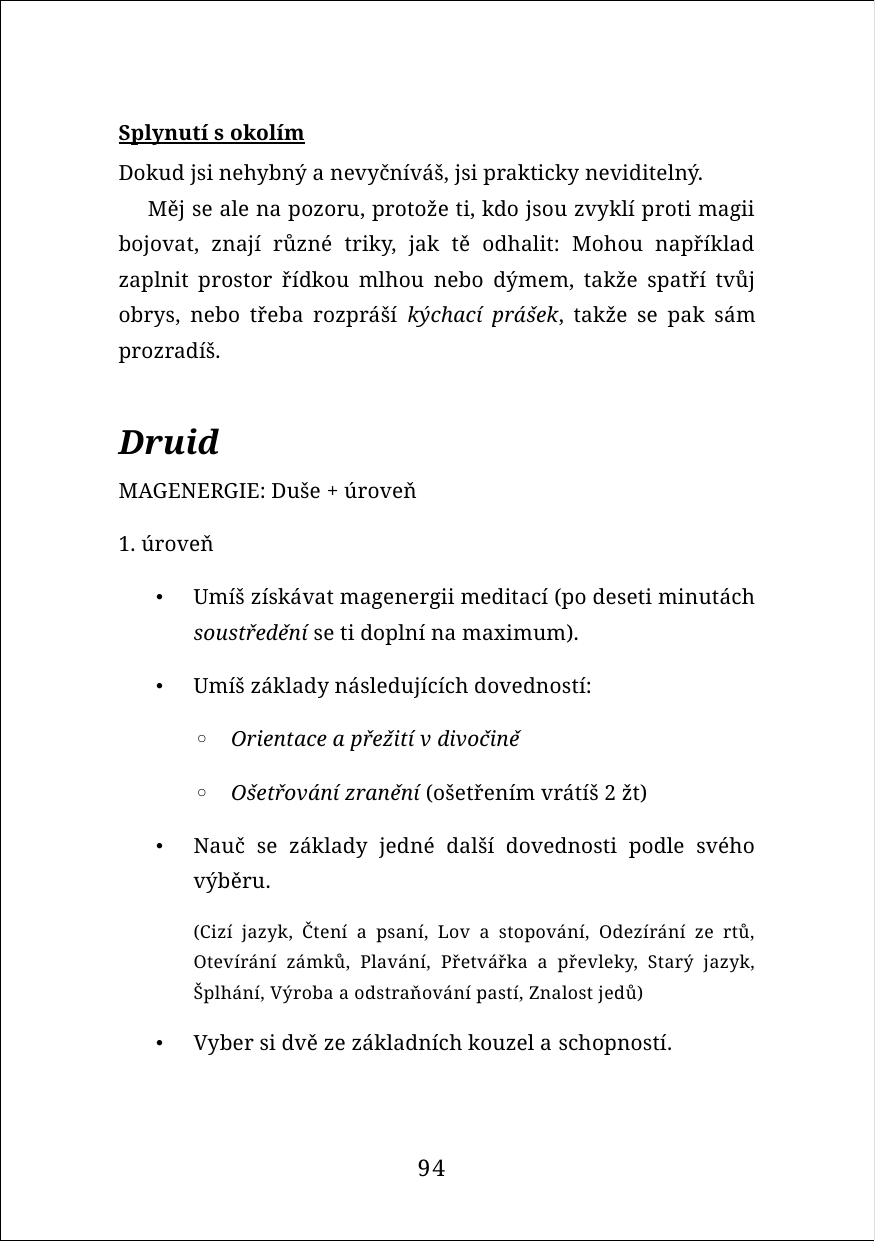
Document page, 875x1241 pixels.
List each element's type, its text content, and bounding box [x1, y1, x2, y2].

subtitle Splynutí s okolím [118, 118, 756, 147]
list Ošetřování zranění (ošetřením vrátíš 2 žt) [193, 778, 756, 806]
text 1. úroveň [118, 529, 756, 558]
list Orientace a přežití v divočině [193, 724, 756, 753]
text Dokud jsi nehybný a nevyčníváš, jsi prakticky neviditelný. Měj se ale na pozoru, protože ti, kdo jsou zvyklí proti magii bojovat, znají různé triky, jak tě odhalit: Mohou například zaplnit prostor řídkou mlhou nebo dýmem, takže spatří tvůj obrys, nebo třeba rozpráší kýchací prášek, takže se pak sám prozradíš. [118, 158, 756, 364]
subtitle Druid [118, 419, 756, 464]
list (Cizí jazyk, Čtení a psaní, Lov a stopování, Odezírání ze rtů, Otevírání zámků, Plavání, Přetvářka a převleky, Starý jazyk, Šplhání, Výroba a odstraňování pastí, Znalost jedů) [156, 920, 756, 1004]
list Umíš základy následujících dovedností: [156, 671, 756, 700]
list Nauč se základy jedné další dovednosti podle svého výběru. [156, 831, 756, 895]
list Umíš získávat magenergii meditací (po deseti minutách soustředění se ti doplní na maximum). [156, 582, 756, 646]
list Vyber si dvě ze základních kouzel a schopností. [156, 1028, 756, 1056]
text MAGENERGIE: Duše + úroveň [118, 476, 756, 504]
